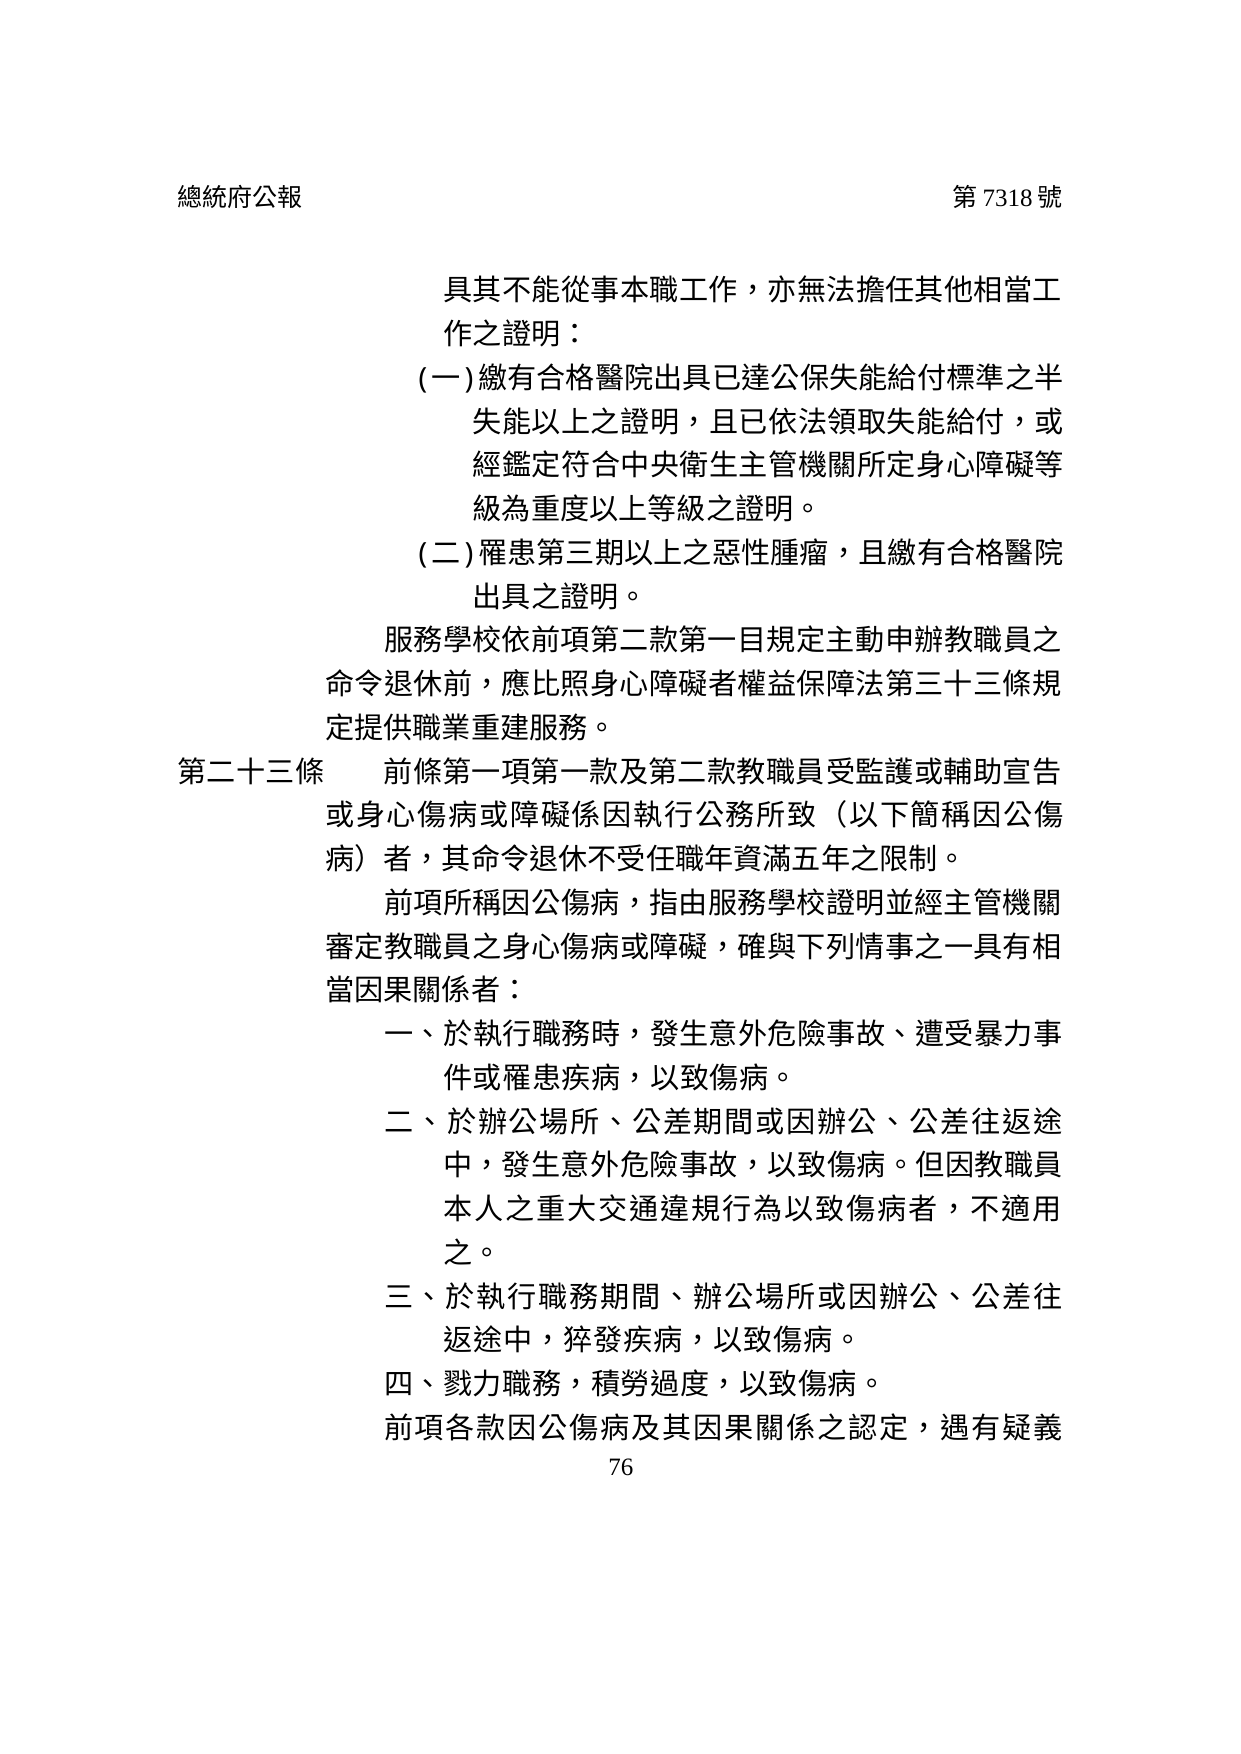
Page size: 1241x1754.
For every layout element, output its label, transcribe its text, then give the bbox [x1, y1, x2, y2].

text 具其不能從事本職工作，亦無法擔任其他相當工作之證明： [384, 266, 1064, 353]
text 前項所稱因公傷病，指由服務學校證明並經主管機關審定教職員之身心傷病或障礙，確與下列情事之一具有相當因果關係者： [325, 878, 1064, 1009]
text 一、於執行職務時，發生意外危險事故、遭受暴力事件或罹患疾病，以致傷病。 [384, 1009, 1064, 1097]
text 第二十三條 前條第一項第一款及第二款教職員受監護或輔助宣告或身心傷病或障礙係因執行公務所致（以下簡稱因公傷病）者，其命令退休不受任職年資滿五年之限制。 [177, 747, 1064, 878]
text 三、於執行職務期間、辦公場所或因辦公、公差往返途中，猝發疾病，以致傷病。 [384, 1272, 1064, 1359]
text 服務學校依前項第二款第一目規定主動申辦教職員之命令退休前，應比照身心障礙者權益保障法第三十三條規定提供職業重建服務。 [325, 616, 1064, 747]
text 四、戮力職務，積勞過度，以致傷病。 [384, 1359, 1064, 1403]
text 二、於辦公場所、公差期間或因辦公、公差往返途中，發生意外危險事故，以致傷病。但因教職員本人之重大交通違規行為以致傷病者，不適用之。 [384, 1097, 1064, 1272]
text 前項各款因公傷病及其因果關係之認定，遇有疑義 [325, 1403, 1064, 1447]
text (一)繳有合格醫院出具已達公保失能給付標準之半失能以上之證明，且已依法領取失能給付，或經鑑定符合中央衛生主管機關所定身心障礙等級為重度以上等級之證明。 [413, 353, 1064, 528]
text (二)罹患第三期以上之惡性腫瘤，且繳有合格醫院出具之證明。 [413, 528, 1064, 616]
